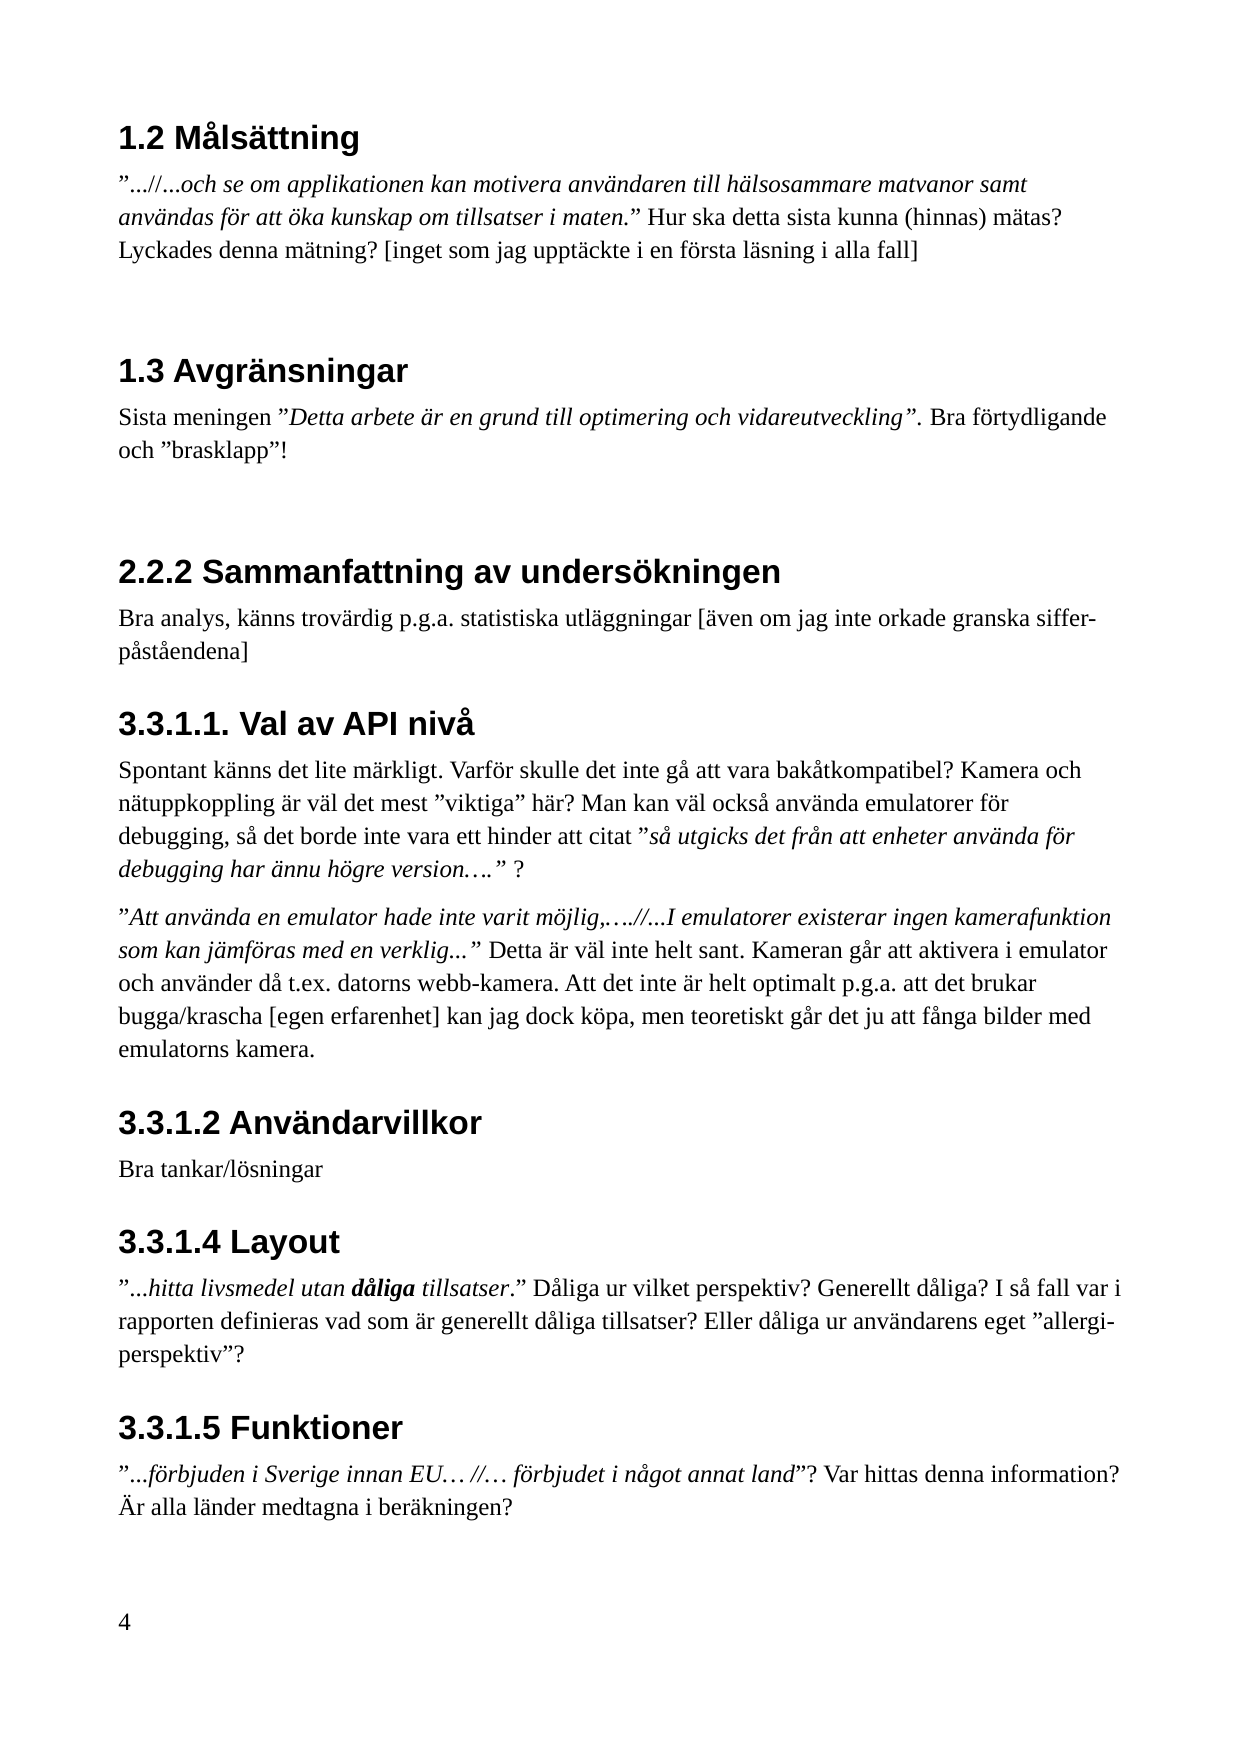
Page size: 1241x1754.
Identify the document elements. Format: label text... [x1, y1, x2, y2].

text Sista meningen ”Detta arbete är en grund till optimering och vidareutveckling”. Bra förtydligande och ”brasklapp”! [118, 402, 1122, 464]
subtitle 3.3.1.4 Layout [118, 1222, 1122, 1261]
subtitle 1.2 Målsättning [118, 118, 1122, 157]
text Bra analys, känns trovärdig p.g.a. statistiska utläggningar [även om jag inte orkade granska siffer-påståendena] [118, 603, 1122, 664]
subtitle 3.3.1.5 Funktioner [118, 1408, 1122, 1446]
text ”Att använda en emulator hade inte varit möjlig,….//...I emulatorer existerar ingen kamerafunktion som kan jämföras med en verklig...” Detta är väl inte helt sant. Kameran går att aktivera i emulator och använder då t.ex. datorns webb-kamera. Att det inte är helt optimalt p.g.a. att det brukar bugga/krascha [egen erfarenhet] kan jag dock köpa, men teoretiskt går det ju att fånga bilder med emulatorns kamera. [118, 902, 1122, 1063]
text Spontant känns det lite märkligt. Varför skulle det inte gå att vara bakåtkompatibel? Kamera och nätuppkoppling är väl det mest ”viktiga” här? Man kan väl också använda emulatorer för debugging, så det borde inte vara ett hinder att citat ”så utgicks det från att enheter använda för debugging har ännu högre version….” ? [118, 755, 1122, 883]
subtitle 3.3.1.2 Användarvillkor [118, 1102, 1122, 1141]
text ”...//...och se om applikationen kan motivera användaren till hälsosammare matvanor samt användas för att öka kunskap om tillsatser i maten.” Hur ska detta sista kunna (hinnas) mätas? Lyckades denna mätning? [inget som jag upptäckte i en första läsning i alla fall] [118, 169, 1122, 264]
subtitle 1.3 Avgränsningar [118, 351, 1122, 390]
text ”...hitta livsmedel utan dåliga tillsatser.” Dåliga ur vilket perspektiv? Generellt dåliga? I så fall var i rapporten definieras vad som är generellt dåliga tillsatser? Eller dåliga ur användarens eget ”allergi-perspektiv”? [118, 1273, 1122, 1368]
subtitle 2.2.2 Sammanfattning av undersökningen [118, 552, 1122, 590]
text Bra tankar/lösningar [118, 1154, 1122, 1182]
subtitle 3.3.1.1. Val av API nivå [118, 704, 1122, 743]
text ”...förbjuden i Sverige innan EU… //… förbjudet i något annat land”? Var hittas denna information? Är alla länder medtagna i beräkningen? [118, 1459, 1122, 1521]
